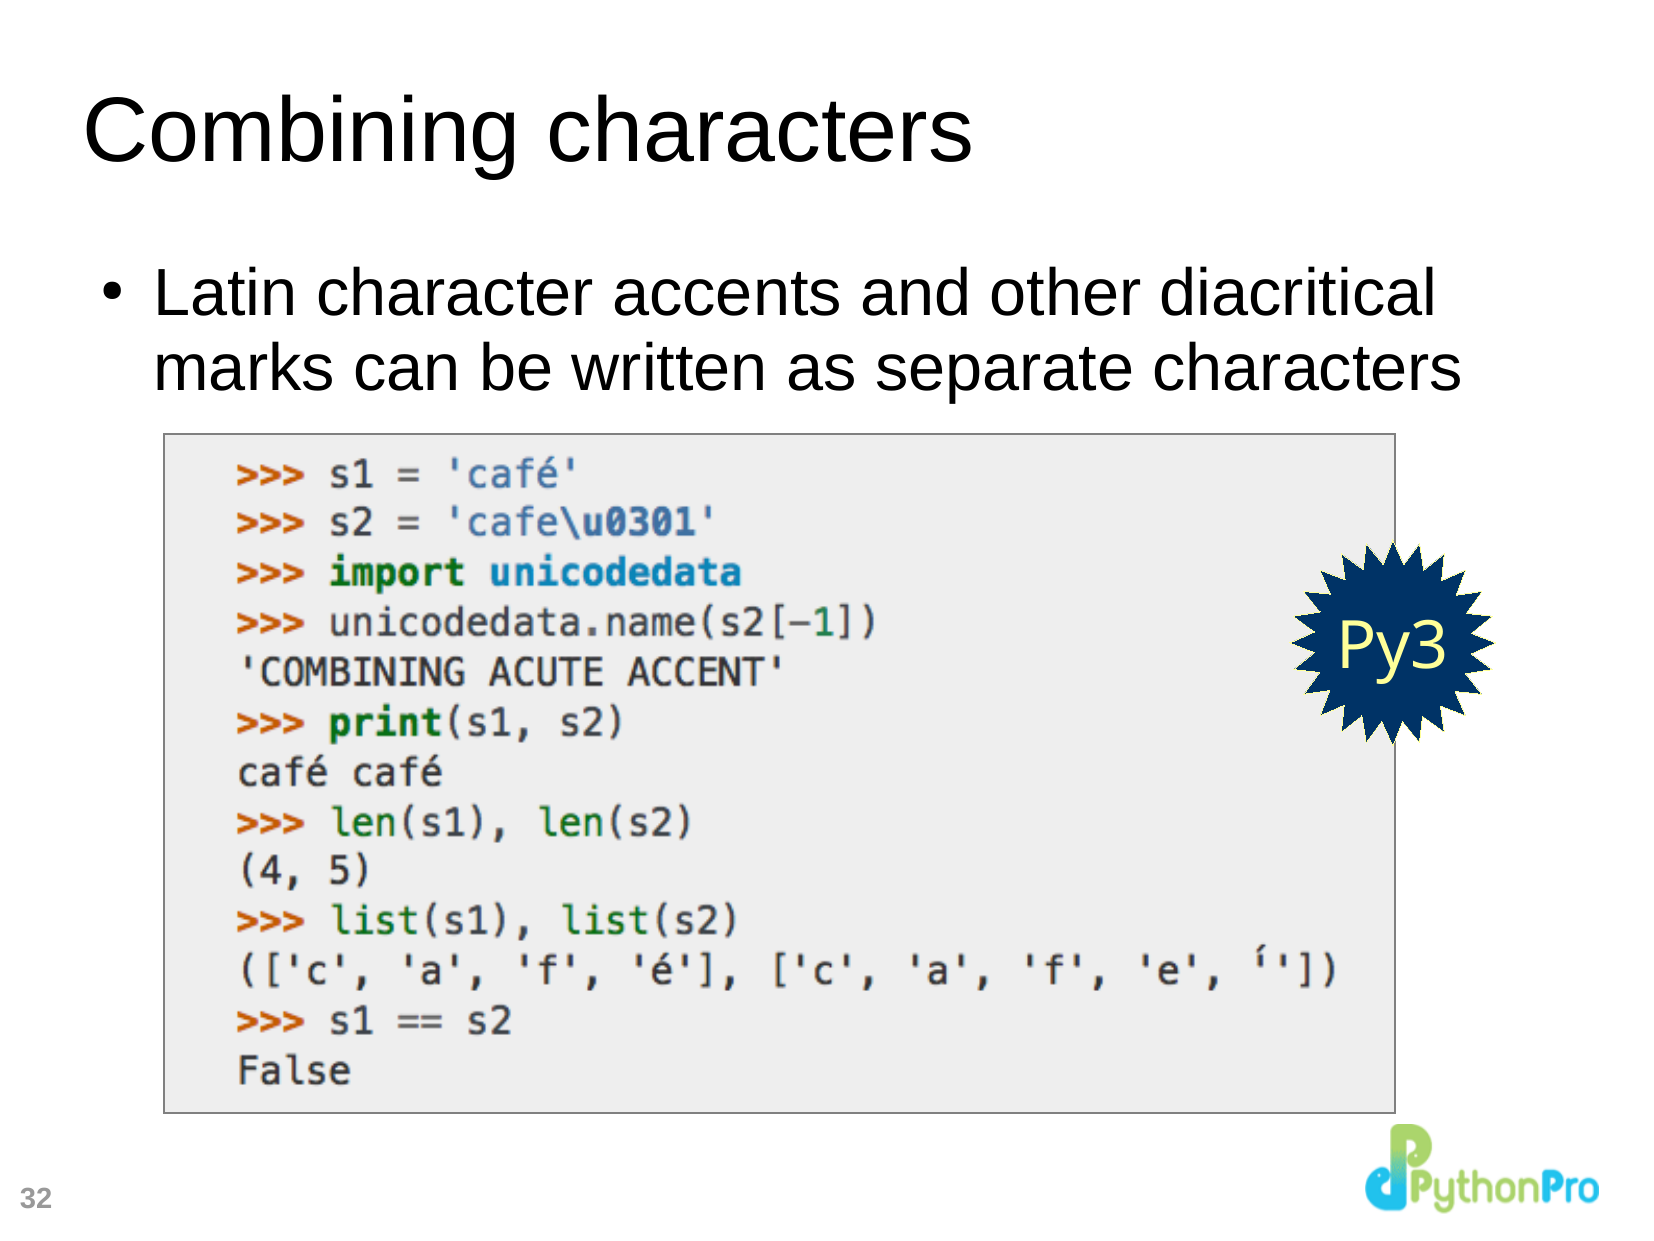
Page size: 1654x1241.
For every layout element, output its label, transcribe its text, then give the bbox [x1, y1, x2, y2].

picture [1365, 1124, 1599, 1214]
text_box Py3 [1289, 539, 1496, 746]
list Latin character accents and other diacritical marks can be written as separate characters [82, 255, 1571, 1130]
picture [165, 435, 1395, 1113]
title Combining characters [82, 49, 1571, 211]
